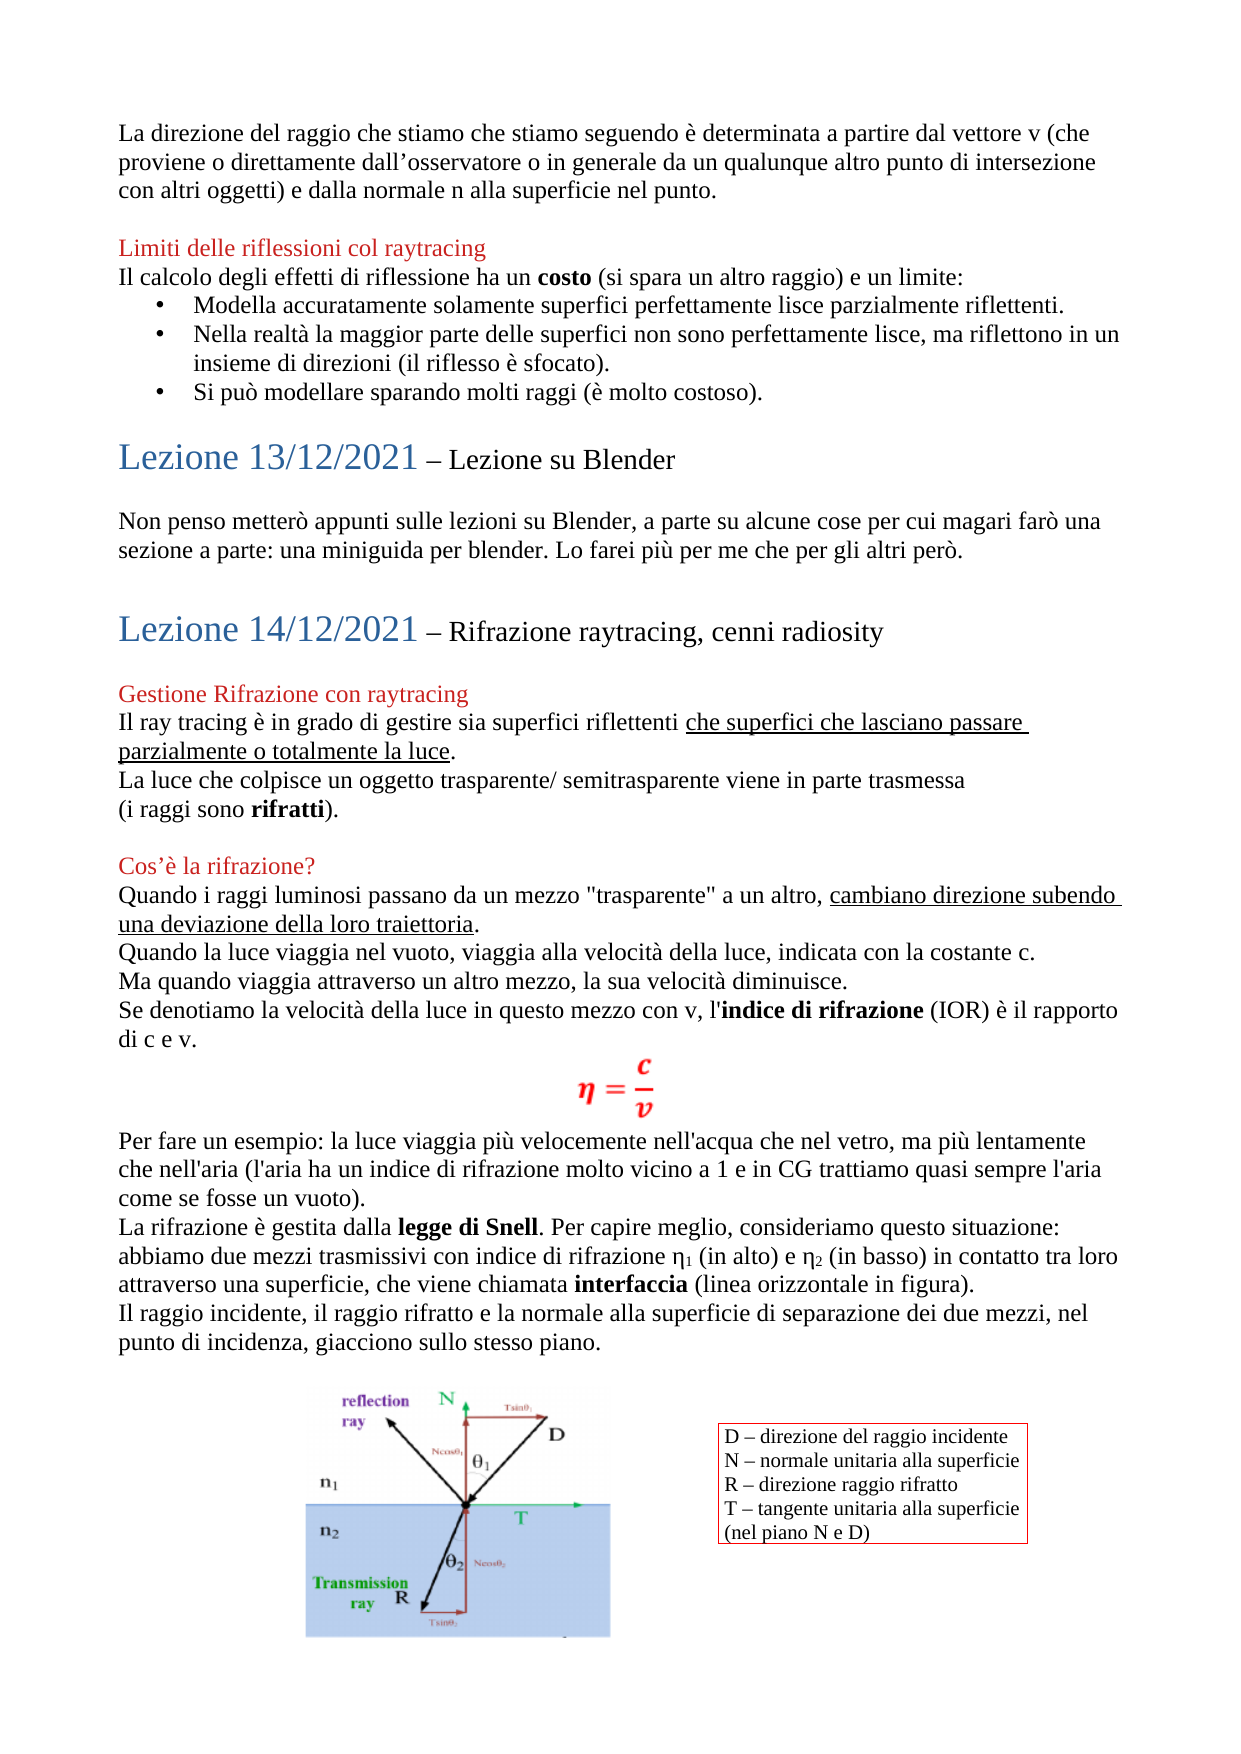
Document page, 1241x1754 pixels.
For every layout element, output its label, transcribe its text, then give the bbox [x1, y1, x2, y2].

text Quando i raggi luminosi passano da un mezzo "trasparente" a un altro, cambiano direzione subendo una deviazione della loro traiettoria. [118, 880, 1122, 937]
text La luce che colpisce un oggetto trasparente/ semitrasparente viene in parte trasmessa [118, 765, 1122, 794]
text Cos’è la rifrazione? [118, 851, 1122, 880]
text Ma quando viaggia attraverso un altro mezzo, la sua velocità diminuisce. [118, 966, 1122, 995]
text Gestione Rifrazione con raytracing [118, 679, 1122, 707]
text Lezione 14/12/2021 – Rifrazione raytracing, cenni radiosity [118, 607, 1122, 650]
picture [305, 1386, 611, 1638]
text Se denotiamo la velocità della luce in questo mezzo con v, l'indice di rifrazione (IOR) è il rapporto di c e v. [118, 995, 1122, 1052]
text Non penso metterò appunti sulle lezioni su Blender, a parte su alcune cose per cui magari farò una sezione a parte: una miniguida per blender. Lo farei più per me che per gli altri però. [118, 506, 1122, 564]
list Nella realtà la maggior parte delle superfici non sono perfettamente lisce, ma riflettono in un insieme di direzioni (il riflesso è sfocato). [156, 319, 1122, 377]
text La rifrazione è gestita dalla legge di Snell. Per capire meglio, consideriamo questo situazione: abbiamo due mezzi trasmissivi con indice di rifrazione η1 (in alto) e η2 (in basso) in contatto tra loro attraverso una superficie, che viene chiamata interfaccia (linea orizzontale in figura). [118, 1212, 1122, 1298]
text Il calcolo degli effetti di riflessione ha un costo (si spara un altro raggio) e un limite: [118, 262, 1122, 291]
list Si può modellare sparando molti raggi (è molto costoso). [156, 377, 1122, 406]
text La direzione del raggio che stiamo che stiamo seguendo è determinata a partire dal vettore v (che proviene o direttamente dall’osservatore o in generale da un qualunque altro punto di intersezione con altri oggetti) e dalla normale n alla superficie nel punto. [118, 118, 1122, 204]
text Per fare un esempio: la luce viaggia più velocemente nell'acqua che nel vetro, ma più lentamente che nell'aria (l'aria ha un indice di rifrazione molto vicino a 1 e in CG trattiamo quasi sempre l'aria come se fosse un vuoto). [118, 1052, 1122, 1212]
text Quando la luce viaggia nel vuoto, viaggia alla velocità della luce, indicata con la costante c. [118, 937, 1122, 966]
text Il raggio incidente, il raggio rifratto e la normale alla superficie di separazione dei due mezzi, nel punto di incidenza, giacciono sullo stesso piano. [118, 1298, 1122, 1356]
picture [575, 1052, 665, 1126]
text Limiti delle riflessioni col raytracing [118, 233, 1122, 262]
text Il ray tracing è in grado di gestire sia superfici riflettenti che superfici che lasciano passare parzialmente o totalmente la luce. [118, 707, 1122, 765]
text Lezione 13/12/2021 – Lezione su Blender [118, 434, 1122, 477]
list Modella accuratamente solamente superfici perfettamente lisce parzialmente riflettenti. [156, 291, 1122, 319]
text (i raggi sono rifratti). [118, 794, 1122, 822]
